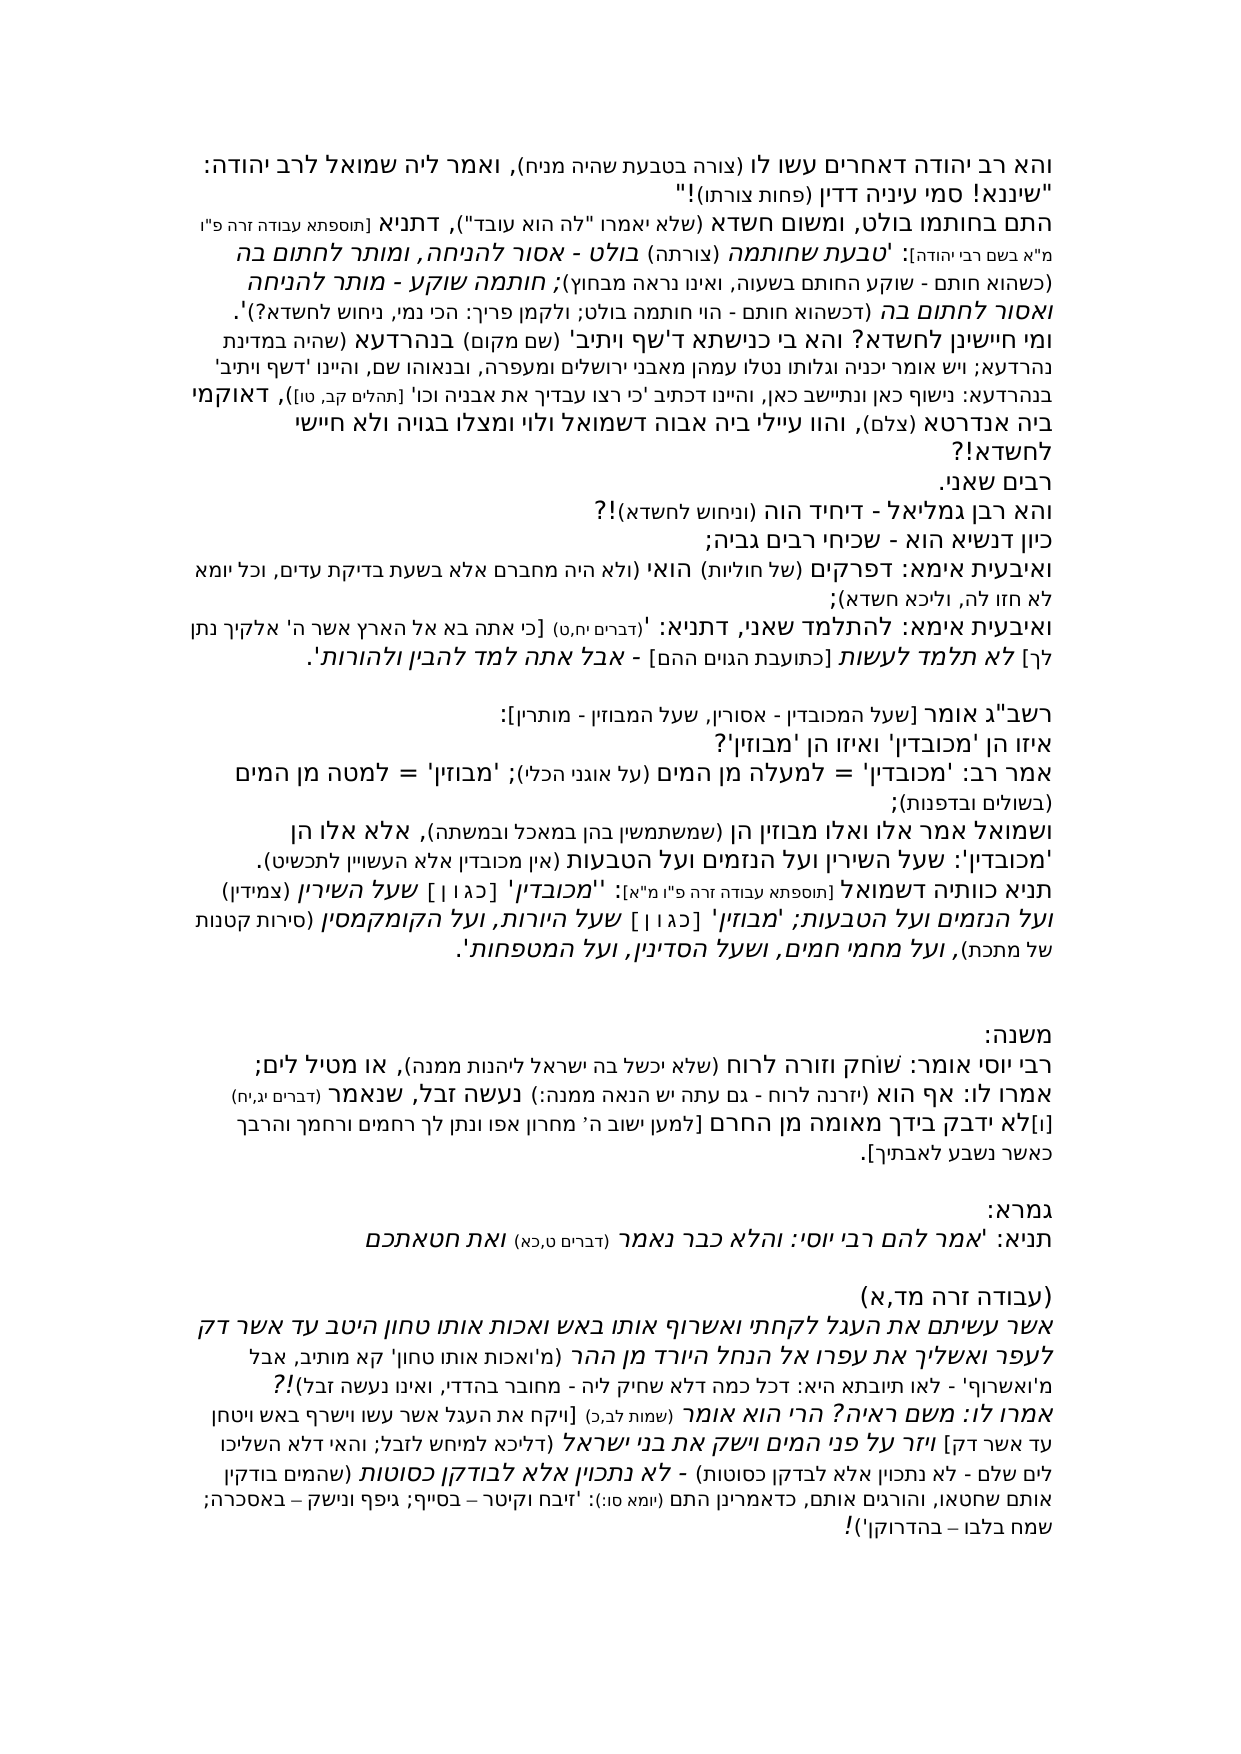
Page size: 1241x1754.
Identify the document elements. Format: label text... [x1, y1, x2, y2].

text גמרא: [187, 1195, 1053, 1224]
text רבים שאני. [187, 467, 1053, 496]
text ואיבעית אימא: להתלמד שאני, דתניא: '(דברים יח,ט) [כי אתה בא אל הארץ אשר ה' אלקיך נתן לך] לא תלמד לעשות [כתועבת הגוים ההם] - אבל אתה למד להבין ולהורות'. [187, 612, 1053, 671]
text אמרו לו: משם ראיה? הרי הוא אומר (שמות לב,כ) [ויקח את העגל אשר עשו וישרף באש ויטחן עד אשר דק] ויזר על פני המים וישק את בני ישראל (דליכא למיחש לזבל; והאי דלא השליכו לים שלם - לא נתכוין אלא לבדקן כסוטות) - לא נתכוין אלא לבודקן כסוטות (שהמים בודקין אותם שחטאו, והורגים אותם, כדאמרינן התם (יומא סו:): 'זיבח וקיטר – בסייף; גיפף ונישק – באסכרה; שמח בלבו – בהדרוקן')! [187, 1399, 1053, 1540]
text התם בחותמו בולט, ומשום חשדא (שלא יאמרו "לה הוא עובד"), דתניא [תוספתא עבודה זרה פ"ו מ"א בשם רבי יהודה]: 'טבעת שחותמה (צורתה) בולט - אסור להניחה, ומותר לחתום בה (כשהוא חותם - שוקע החותם בשעוה, ואינו נראה מבחוץ); חותמה שוקע - מותר להניחה ואסור לחתום בה (דכשהוא חותם - הוי חותמה בולט; ולקמן פריך: הכי נמי, ניחוש לחשדא?)'. [187, 208, 1053, 325]
text אמר רב: 'מכובדין' = למעלה מן המים (על אוגני הכלי); 'מבוזין' = למטה מן המים (בשולים ובדפנות); [187, 758, 1053, 816]
text אשר עשיתם את העגל לקחתי ואשרוף אותו באש ואכות אותו טחון היטב עד אשר דק לעפר ואשליך את עפרו אל הנחל היורד מן ההר (מ'ואכות אותו טחון' קא מותיב, אבל מ'ואשרוף' - לאו תיובתא היא: דכל כמה דלא שחיק ליה - מחובר בהדדי, ואינו נעשה זבל)!? [187, 1312, 1053, 1399]
text איזו הן 'מכובדין' ואיזו הן 'מבוזין'? [187, 729, 1053, 758]
text רשב"ג אומר [שעל המכובדין - אסורין, שעל המבוזין - מותרין]: [187, 700, 1053, 729]
text ומי חיישינן לחשדא? והא בי כנישתא ד'שף ויתיב' (שם מקום) בנהרדעא (שהיה במדינת נהרדעא; ויש אומר יכניה וגלותו נטלו עמהן מאבני ירושלים ומעפרה, ובנאוהו שם, והיינו 'דשף ויתיב' בנהרדעא: נישוף כאן ונתיישב כאן, והיינו דכתיב 'כי רצו עבדיך את אבניה וכו' [תהלים קב, טו]), דאוקמי ביה אנדרטא (צלם), והוו עיילי ביה אבוה דשמואל ולוי ומצלו בגויה ולא חיישי לחשדא!? [187, 325, 1053, 467]
text והא רבן גמליאל - דיחיד הוה (וניחוש לחשדא)!? [187, 496, 1053, 525]
text משנה: [187, 1021, 1053, 1050]
text כיון דנשיא הוא - שכיחי רבים גביה; [187, 525, 1053, 554]
text והא רב יהודה דאחרים עשו לו (צורה בטבעת שהיה מניח), ואמר ליה שמואל לרב יהודה: "שיננא! סמי עיניה דדין (פחות צורתו)!" [187, 150, 1053, 208]
text ואיבעית אימא: דפרקים (של חוליות) הואי (ולא היה מחברם אלא בשעת בדיקת עדים, וכל יומא לא חזו לה, וליכא חשדא); [187, 554, 1053, 612]
text תניא: 'אמר להם רבי יוסי: והלא כבר נאמר (דברים ט,כא) ואת חטאתכם [187, 1224, 1053, 1254]
text אמרו לו: אף הוא (יזרנה לרוח - גם עתה יש הנאה ממנה:) נעשה זבל, שנאמר (דברים יג,יח) [ו]לא ידבק בידך מאומה מן החרם [למען ישוב ה’ מחרון אפו ונתן לך רחמים ורחמך והרבך כאשר נשבע לאבתיך]. [187, 1079, 1053, 1167]
text (עבודה זרה מד,א) [187, 1282, 1053, 1312]
text תניא כוותיה דשמואל [תוספתא עבודה זרה פ"ו מ"א]: ''מכובדין' [כגון] שעל השירין (צמידין) ועל הנזמים ועל הטבעות; 'מבוזין' [כגון] שעל היורות, ועל הקומקמסין (סירות קטנות של מתכת), ועל מחמי חמים, ושעל הסדינין, ועל המטפחות'. [187, 875, 1053, 963]
text רבי יוסי אומר: שׁוֹחק וזורה לרוח (שלא יכשל בה ישראל ליהנות ממנה), או מטיל לים; [187, 1050, 1053, 1079]
text ושמואל אמר אלו ואלו מבוזין הן (שמשתמשין בהן במאכל ובמשתה), אלא אלו הן 'מכובדין': שעל השירין ועל הנזמים ועל הטבעות (אין מכובדין אלא העשויין לתכשיט). [187, 816, 1053, 875]
